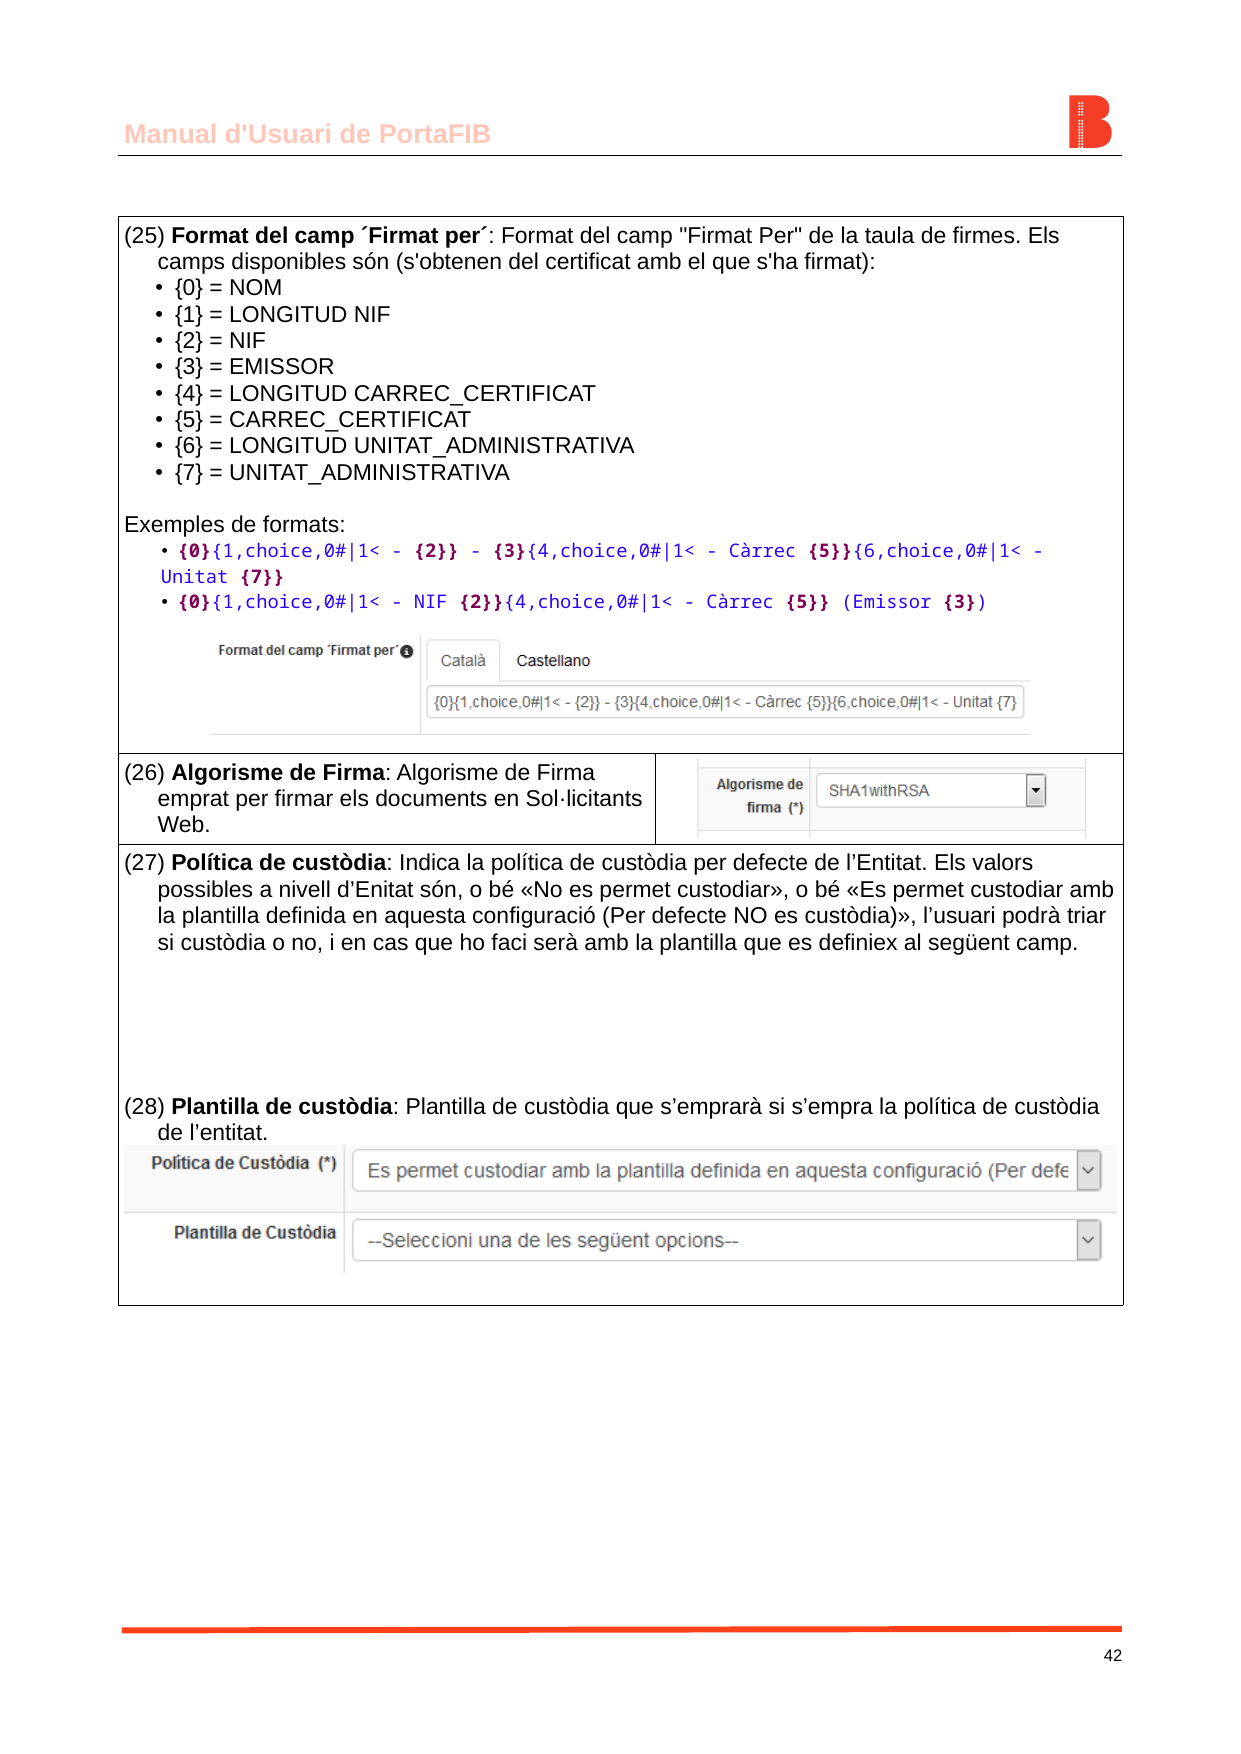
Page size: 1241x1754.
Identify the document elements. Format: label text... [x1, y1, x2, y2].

table_cell [656, 754, 1123, 843]
table_cell Política de custòdia: Indica la política de custòdia per defecte de l’Entitat. Els valors possibles a nivell d’Enitat són, o bé «No es permet custodiar», o bé «Es permet custodiar amb la plantilla definida en aquesta configuració (Per defecte NO es custòdia)», l’usuari podrà triar si custòdia o no, i en cas que ho faci serà amb la plantilla que es definiex al següent camp. Plantilla de custòdia: Plantilla de custòdia que s’emprarà si s’empra la política de custòdia de l’entitat. [119, 845, 1123, 1272]
table_cell [119, 1273, 1123, 1304]
table_cell Algorisme de Firma: Algorisme de Firma emprat per firmar els documents en Sol·licitants Web. [119, 754, 655, 843]
picture [210, 635, 1031, 735]
picture [1063, 94, 1117, 150]
table_cell Format del camp ´Firmat per´: Format del camp "Firmat Per" de la taula de firmes. Els camps disponibles són (s'obtenen del certificat amb el que s'ha firmat): {0} = NOM {1} = LONGITUD NIF {2} = NIF {3} = EMISSOR {4} = LONGITUD CARREC_CERTIFICAT {5} = CARREC_CERTIFICAT {6} = LONGITUD UNITAT_ADMINISTRATIVA {7} = UNITAT_ADMINISTRATIVA Exemples de formats: {0}{1,choice,0#|1< - {2}} - {3}{4,choice,0#|1< - Càrrec {5}}{6,choice,0#|1< - Unitat {7}} {0}{1,choice,0#|1< - NIF {2}}{4,choice,0#|1< - Càrrec {5}} (Emissor {3}) [119, 217, 1123, 753]
picture [123, 1145, 1118, 1273]
picture [687, 758, 1092, 838]
